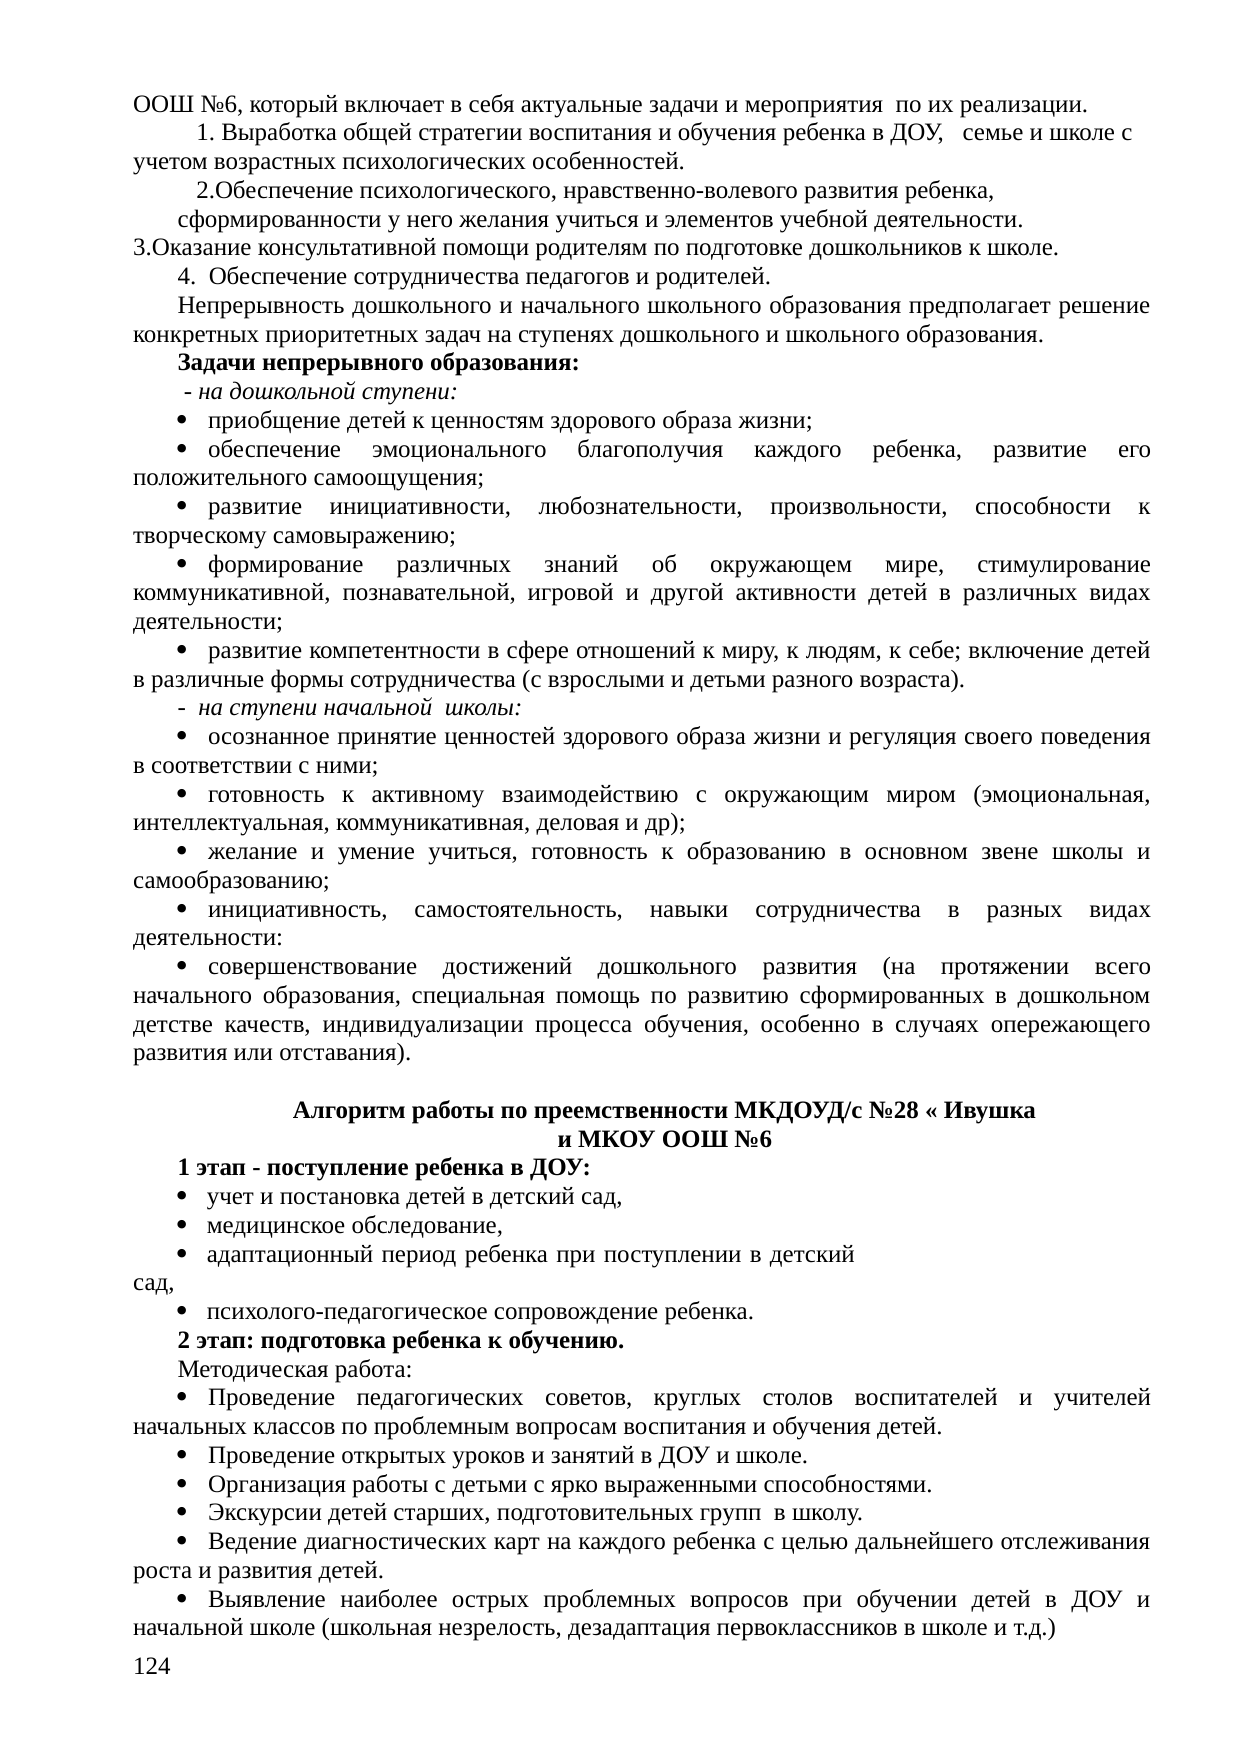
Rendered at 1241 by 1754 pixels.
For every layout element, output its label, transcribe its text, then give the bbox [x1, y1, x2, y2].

list желание и умение учиться, готовность к образованию в основном звене школы и самообразованию; [133, 836, 1152, 894]
list совершенствование достижений дошкольного развития (на протяжении всего начального образования, специальная помощь по развитию сформированных в дошкольном детстве качеств, индивидуализации процесса обучения, особенно в случаях опережающего развития или отставания). [133, 951, 1152, 1066]
text 1 этап - поступление ребенка в ДОУ: [133, 1152, 1152, 1181]
list готовность к активному взаимодействию с окружающим миром (эмоциональная, интеллектуальная, коммуникативная, деловая и др); [133, 779, 1152, 836]
list Выявление наиболее острых проблемных вопросов при обучении детей в ДОУ и начальной школе (школьная незрелость, дезадаптация первоклассников в школе и т.д.) [133, 1584, 1152, 1641]
list развитие инициативности, любознательности, произвольности, способности к творческому самовыражению; [133, 491, 1152, 549]
text и МКОУ ООШ №6 [133, 1124, 1152, 1152]
list Проведение открытых уроков и занятий в ДОУ и школе. [133, 1440, 1152, 1469]
table_header [1039, 1181, 1189, 1325]
text ООШ №6, который включает в себя актуальные задачи и мероприятия по их реализации. [133, 89, 1152, 117]
text 3.Оказание консультативной помощи родителям по подготовке дошкольников к школе. [133, 232, 1152, 261]
list инициативность, самостоятельность, навыки сотрудничества в разных видах деятельности: [133, 894, 1152, 951]
text 2 этап: подготовка ребенка к обучению. [133, 1325, 1152, 1354]
text 1. Выработка общей стратегии воспитания и обучения ребенка в ДОУ, семье и школе с учетом возрастных психологических особенностей. [133, 117, 1152, 175]
list обеспечение эмоционального благополучия каждого ребенка, развитие его положительного самоощущения; [133, 434, 1152, 491]
list Ведение диагностических карт на каждого ребенка с целью дальнейшего отслеживания роста и развития детей. [133, 1526, 1152, 1584]
text Задачи непрерывного образования: [133, 347, 1152, 376]
list Проведение педагогических советов, круглых столов воспитателей и учителей начальных классов по проблемным вопросам воспитания и обучения детей. [133, 1382, 1152, 1440]
text 2.Обеспечение психологического, нравственно-волевого развития ребенка, сформированности у него желания учиться и элементов учебной деятельности. [177, 175, 1152, 232]
list Экскурсии детей старших, подготовительных групп в школу. [133, 1497, 1152, 1526]
text - на дошкольной ступени: [133, 376, 1152, 405]
text Непрерывность дошкольного и начального школьного образования предполагает решение конкретных приоритетных задач на ступенях дошкольного и школьного образования. [133, 290, 1152, 347]
list развитие компетентности в сфере отношений к миру, к людям, к себе; включение детей в различные формы сотрудничества (с взрослыми и детьми разного возраста). [133, 635, 1152, 692]
text Методическая работа: [133, 1354, 1152, 1382]
table_header [867, 1181, 1039, 1325]
list Организация работы с детьми с ярко выраженными способностями. [133, 1469, 1152, 1497]
list осознанное принятие ценностей здорового образа жизни и регуляция своего поведения в соответствии с ними; [133, 721, 1152, 779]
list приобщение детей к ценностям здорового образа жизни; [133, 405, 1152, 434]
list формирование различных знаний об окружающем мире, стимулирование коммуникативной, познавательной, игровой и другой активности детей в различных видах деятельности; [133, 549, 1152, 635]
text - на ступени начальной школы: [133, 692, 1152, 721]
table_header учет и постановка детей в детский сад, медицинское обследование, адаптационный период ребенка при поступлении в детский сад, психолого-педагогическое сопровождение ребенка. [122, 1181, 867, 1325]
text Алгоритм работы по преемственности МКДОУД/с №28 « Ивушка [133, 1095, 1152, 1124]
text 4. Обеспечение сотрудничества педагогов и родителей. [133, 261, 1152, 290]
